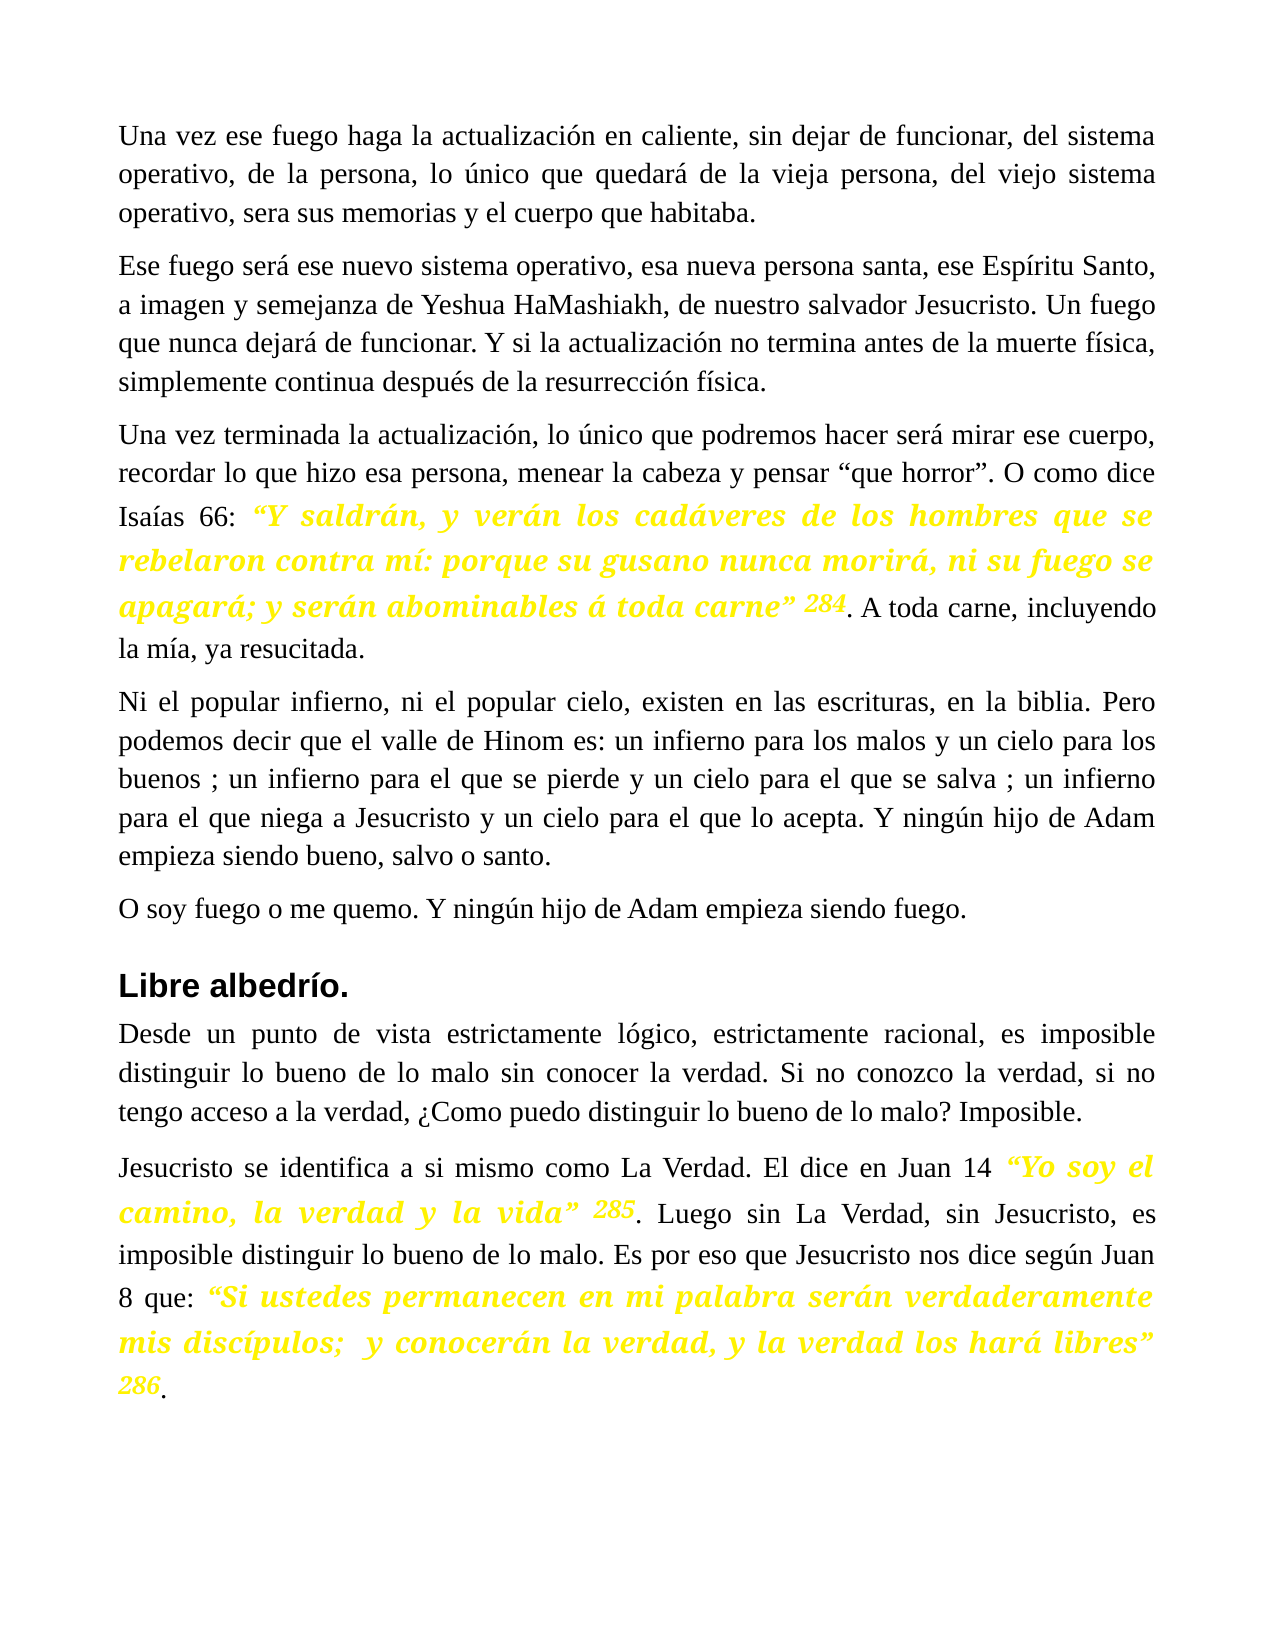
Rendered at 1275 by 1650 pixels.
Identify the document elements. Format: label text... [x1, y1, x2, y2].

subtitle Libre albedrío. [118, 965, 1157, 1004]
text O soy fuego o me quemo. Y ningún hijo de Adam empieza siendo fuego. [118, 891, 1157, 925]
text Jesucristo se identifica a si mismo como La Verdad. El dice en Juan 14 “Yo soy el camino, la verdad y la vida” . Luego sin La Verdad, sin Jesucristo, es imposible distinguir lo bueno de lo malo. Es por eso que Jesucristo nos dice según Juan 8 que: “Si ustedes permanecen en mi palabra serán verdaderamente mis discípulos; y conocerán la verdad, y la verdad los hará libres” . [118, 1147, 1157, 1407]
text Ni el popular infierno, ni el popular cielo, existen en las escrituras, en la biblia. Pero podemos decir que el valle de Hinom es: un infierno para los malos y un cielo para los buenos ; un infierno para el que se pierde y un cielo para el que se salva ; un infierno para el que niega a Jesucristo y un cielo para el que lo acepta. Y ningún hijo de Adam empieza siendo bueno, salvo o santo. [118, 684, 1157, 872]
text Una vez terminada la actualización, lo único que podremos hacer será mirar ese cuerpo, recordar lo que hizo esa persona, menear la cabeza y pensar “que horror”. O como dice Isaías 66: “Y saldrán, y verán los cadáveres de los hombres que se rebelaron contra mí: porque su gusano nunca morirá, ni su fuego se apagará; y serán abominables á toda carne” . A toda carne, incluyendo la mía, ya resucitada. [118, 417, 1157, 664]
text Una vez ese fuego haga la actualización en caliente, sin dejar de funcionar, del sistema operativo, de la persona, lo único que quedará de la vieja persona, del viejo sistema operativo, sera sus memorias y el cuerpo que habitaba. [118, 118, 1157, 229]
text Ese fuego será ese nuevo sistema operativo, esa nueva persona santa, ese Espíritu Santo, a imagen y semejanza de Yeshua HaMashiakh, de nuestro salvador Jesucristo. Un fuego que nunca dejará de funcionar. Y si la actualización no termina antes de la muerte física, simplemente continua después de la resurrección física. [118, 248, 1157, 397]
text Desde un punto de vista estrictamente lógico, estrictamente racional, es imposible distinguir lo bueno de lo malo sin conocer la verdad. Si no conozco la verdad, si no tengo acceso a la verdad, ¿Como puedo distinguir lo bueno de lo malo? Imposible. [118, 1017, 1157, 1127]
